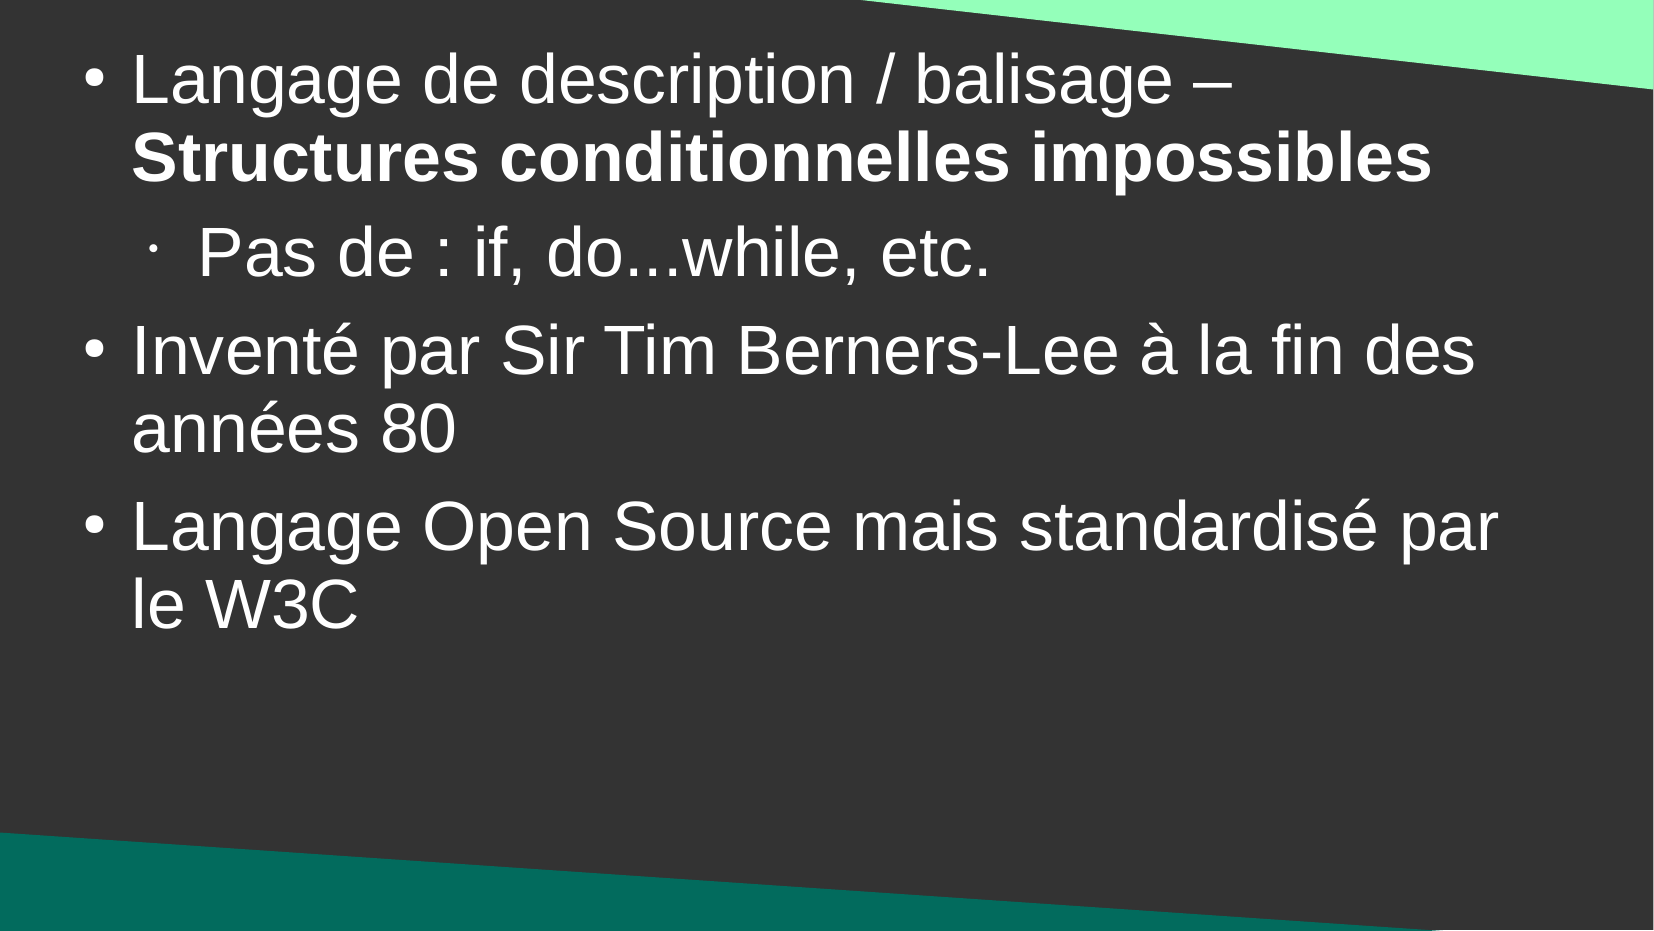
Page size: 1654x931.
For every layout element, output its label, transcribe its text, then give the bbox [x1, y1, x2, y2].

text_box [860, 0, 1654, 90]
list Langage de description / balisage – Structures conditionnelles impossibles Pas de : if, do...while, etc. Inventé par Sir Tim Berners-Lee à la fin des années 80 Langage Open Source mais standardisé par le W3C [65, 40, 1554, 647]
